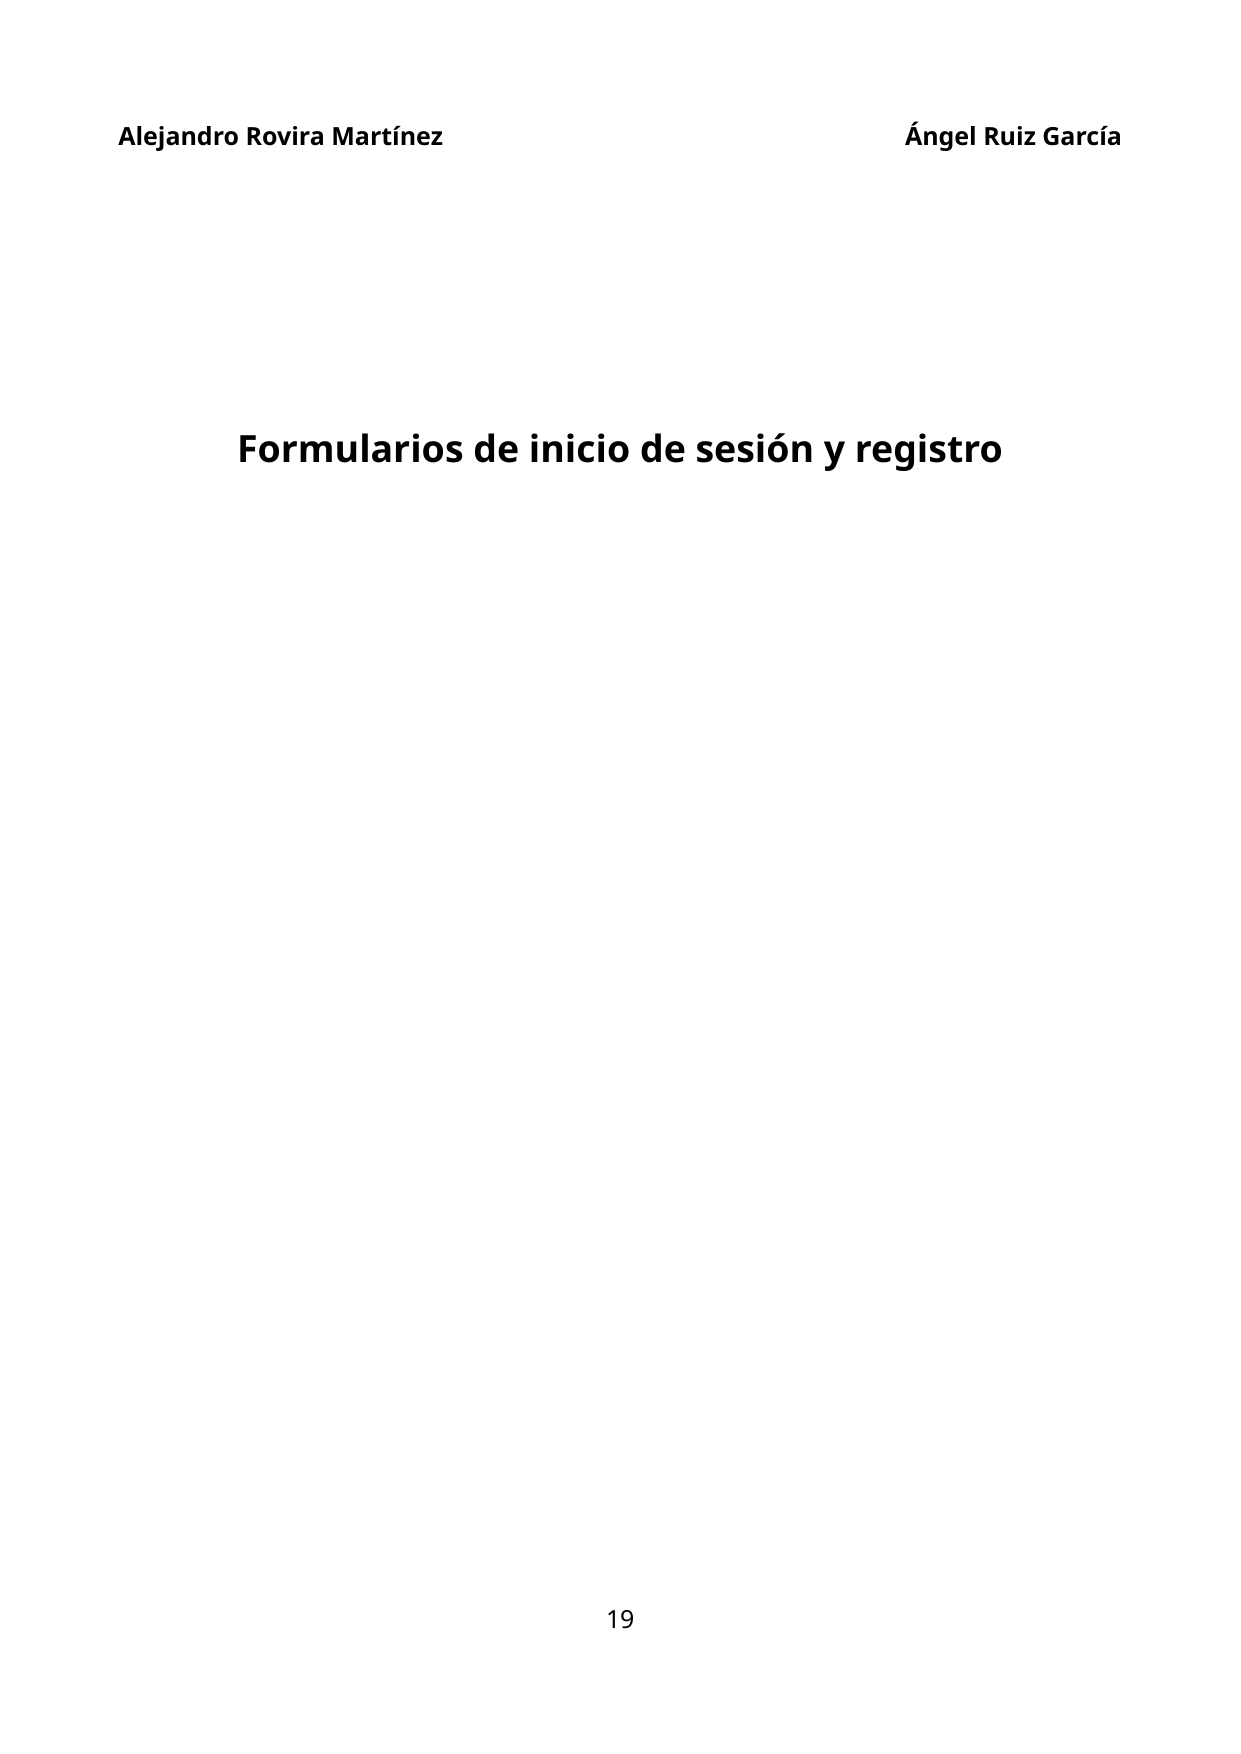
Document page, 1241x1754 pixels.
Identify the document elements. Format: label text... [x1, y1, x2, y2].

text Formularios de inicio de sesión y registro [118, 422, 1122, 473]
